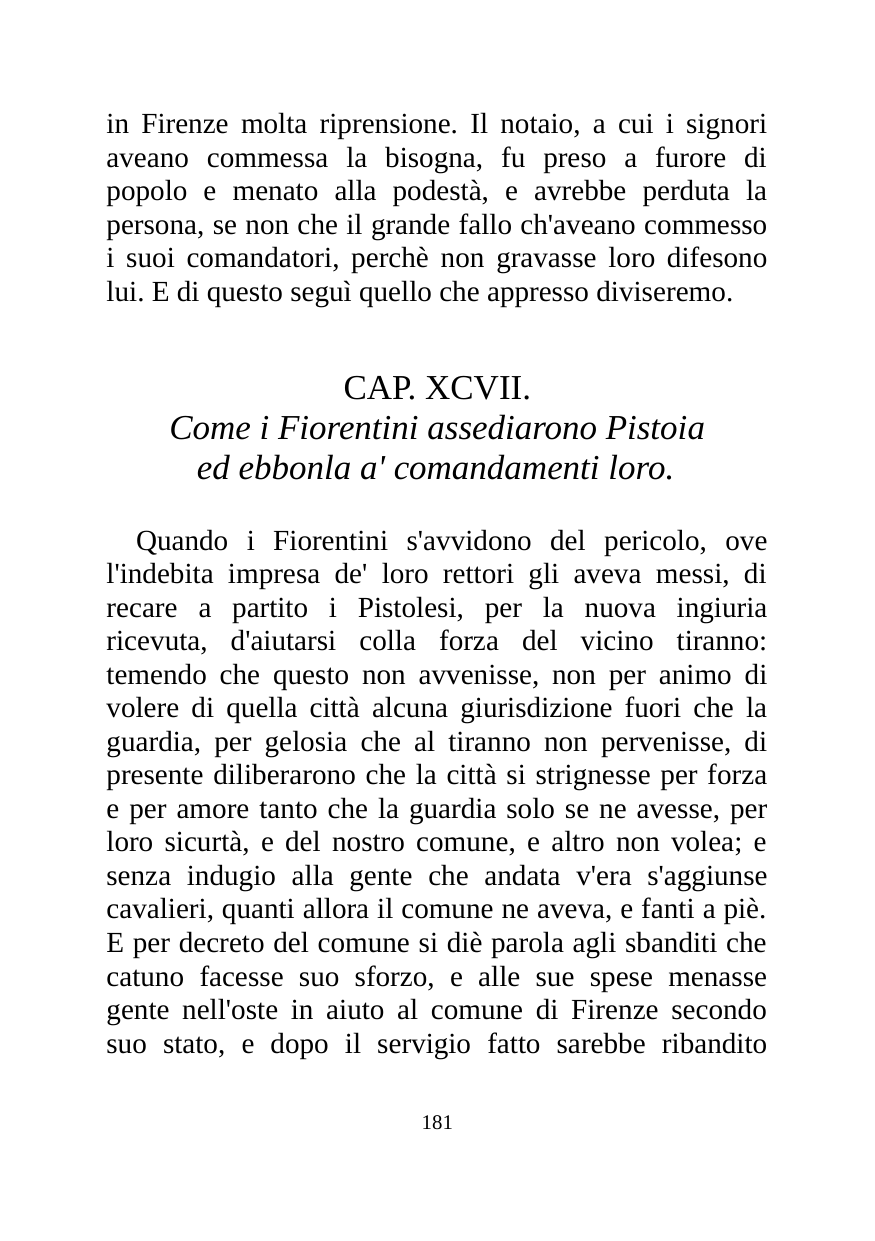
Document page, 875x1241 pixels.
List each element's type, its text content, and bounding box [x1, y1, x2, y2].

text in Firenze molta riprensione. Il notaio, a cui i signori aveano commessa la bisogna, fu preso a furore di popolo e menato alla podestà, e avrebbe perduta la persona, se non che il grande fallo ch'aveano commesso i suoi comandatori, perchè non gravasse loro difesono lui. E di questo seguì quello che appresso diviseremo. [106, 106, 768, 307]
text Quando i Fiorentini s'avvidono del pericolo, ove l'indebita impresa de' loro rettori gli aveva messi, di recare a partito i Pistolesi, per la nuova ingiuria ricevuta, d'aiutarsi colla forza del vicino tiranno: temendo che questo non avvenisse, non per animo di volere di quella città alcuna giurisdizione fuori che la guardia, per gelosia che al tiranno non pervenisse, di presente diliberarono che la città si strignesse per forza e per amore tanto che la guardia solo se ne avesse, per loro sicurtà, e del nostro comune, e altro non volea; e senza indugio alla gente che andata v'era s'aggiunse cavalieri, quanti allora il comune ne aveva, e fanti a piè. E per decreto del comune si diè parola agli sbanditi che catuno facesse suo sforzo, e alle sue spese menasse gente nell'oste in aiuto al comune di Firenze secondo suo stato, e dopo il servigio fatto sarebbe ribandito [106, 523, 768, 1059]
subtitle CAP. XCVII. Come i Fiorentini assediarono Pistoia ed ebbonla a' comandamenti loro. [106, 367, 768, 487]
